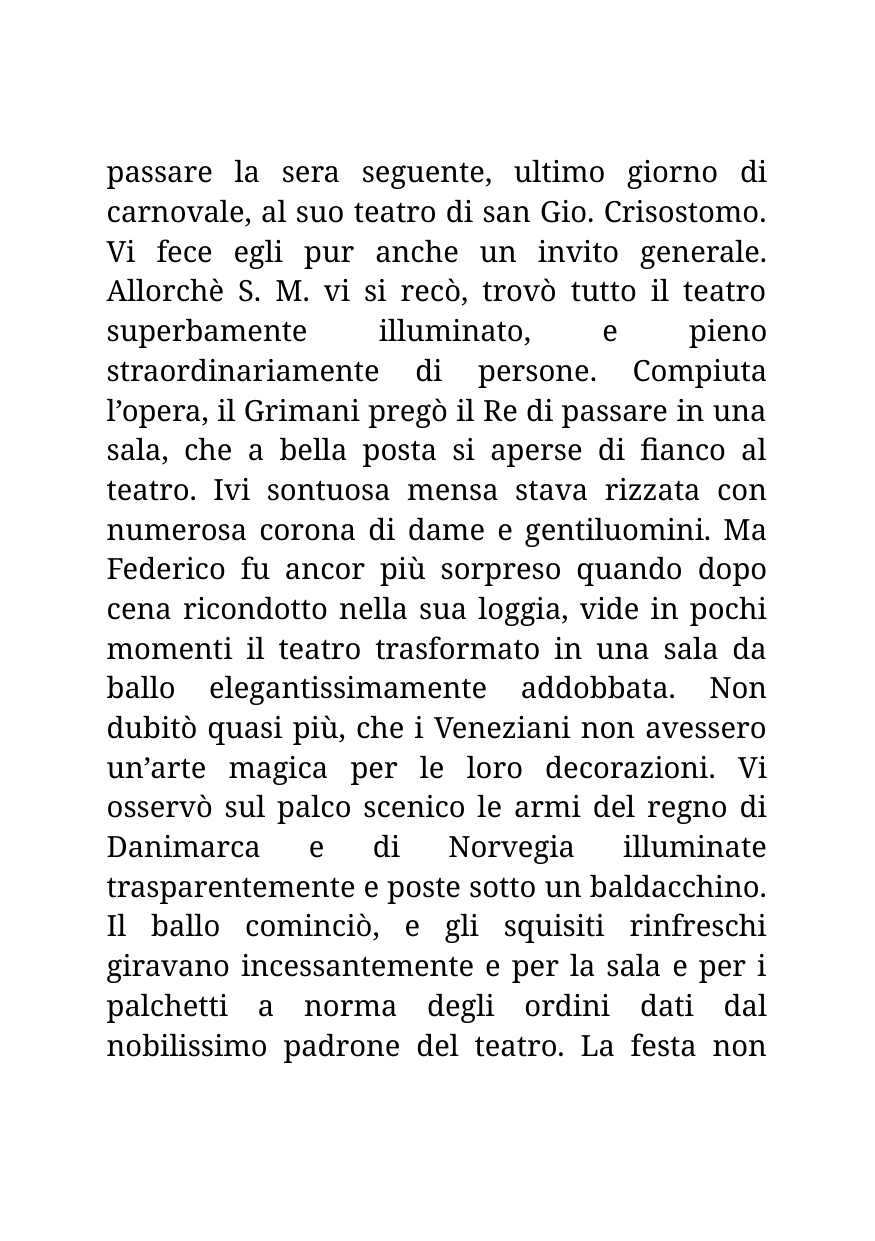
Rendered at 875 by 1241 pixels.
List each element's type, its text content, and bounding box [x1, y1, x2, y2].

text passare la sera seguente, ultimo giorno di carnovale, al suo teatro di san Gio. Crisostomo. Vi fece egli pur anche un invito generale. Allorchè S. M. vi si recò, trovò tutto il teatro superbamente illuminato, e pieno straordinariamente di persone. Compiuta l’opera, il Grimani pregò il Re di passare in una sala, che a bella posta si aperse di fianco al teatro. Ivi sontuosa mensa stava rizzata con numerosa corona di dame e gentiluomini. Ma Federico fu ancor più sorpreso quando dopo cena ricondotto nella sua loggia, vide in pochi momenti il teatro trasformato in una sala da ballo elegantissimamente addobbata. Non dubitò quasi più, che i Veneziani non avessero un’arte magica per le loro decorazioni. Vi osservò sul palco scenico le armi del regno di Danimarca e di Norvegia illuminate trasparentemente e poste sotto un baldacchino. Il ballo cominciò, e gli squisiti rinfreschi giravano incessantemente e per la sala e per i palchetti a norma degli ordini dati dal nobilissimo padrone del teatro. La festa non [106, 152, 768, 1064]
